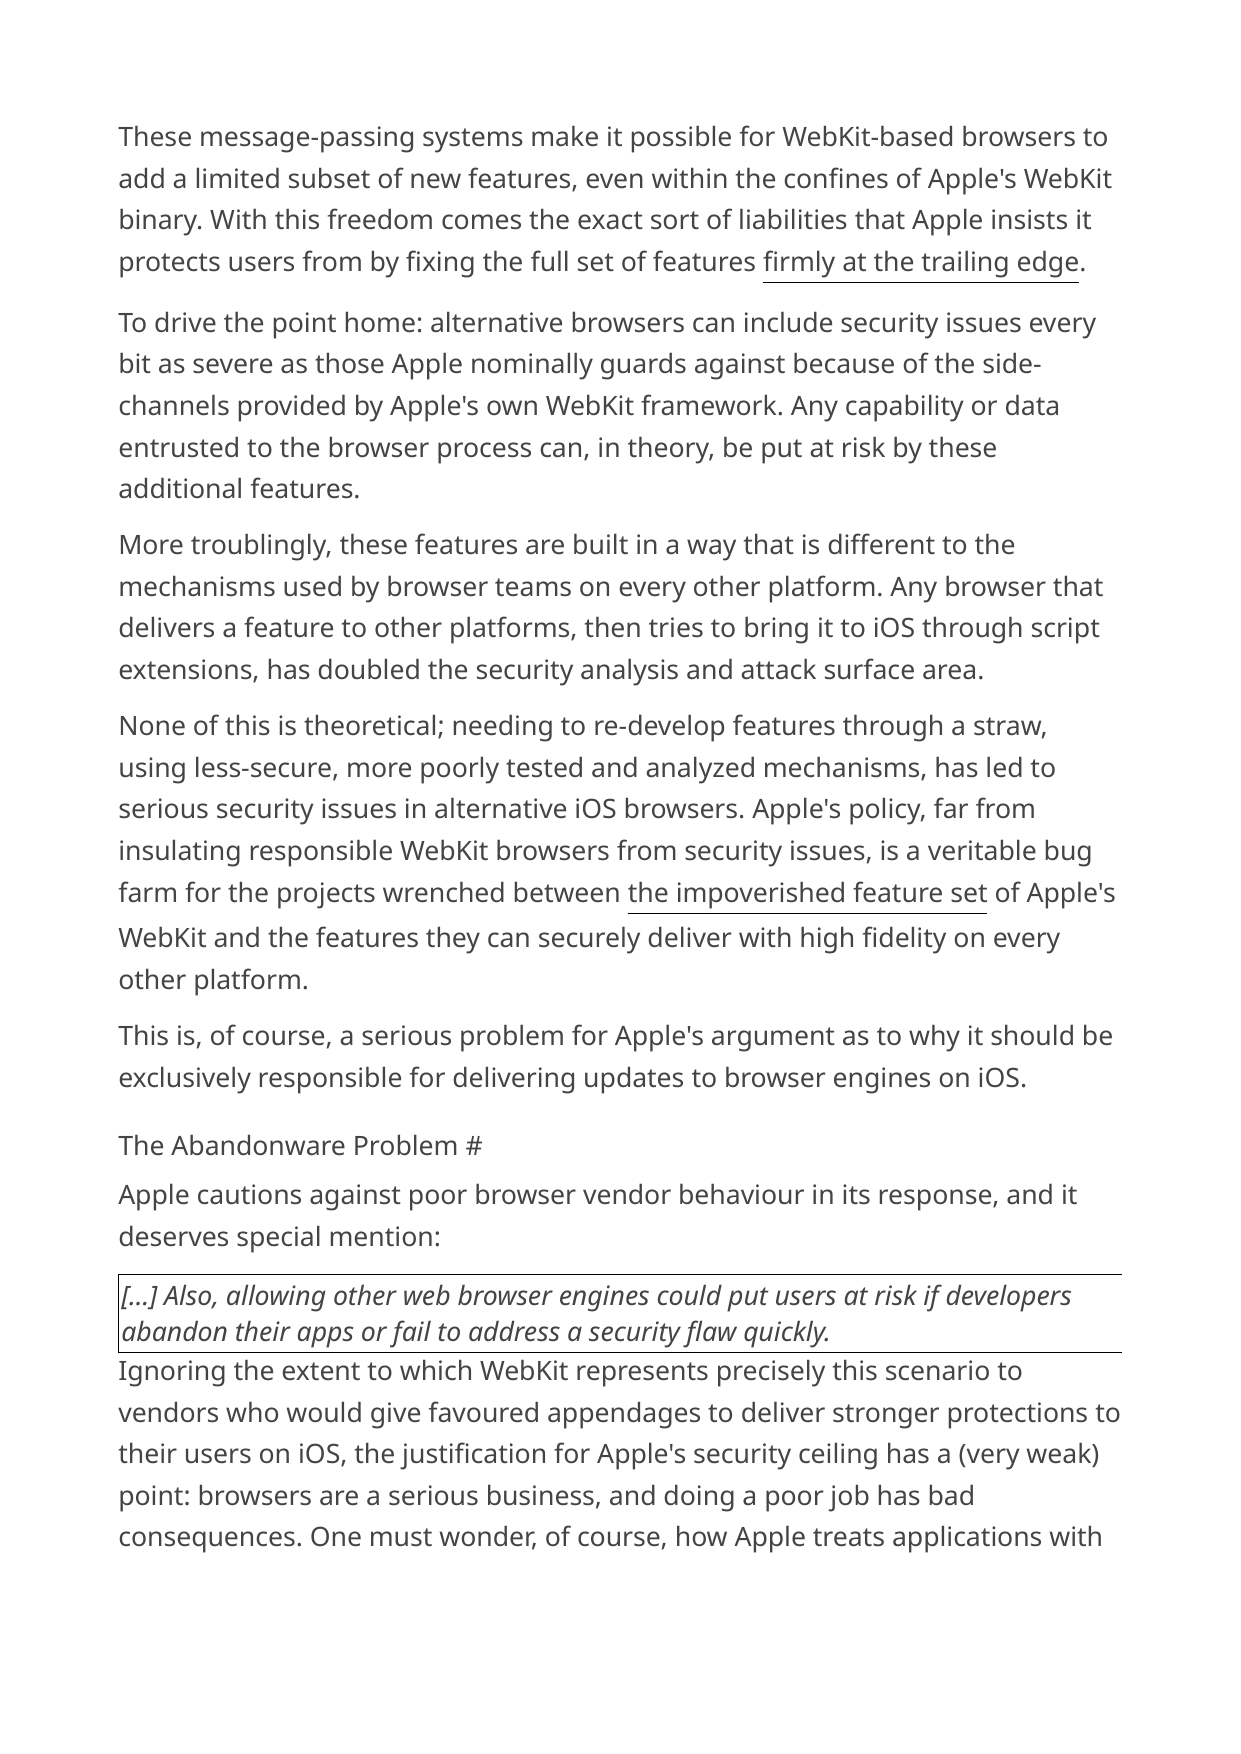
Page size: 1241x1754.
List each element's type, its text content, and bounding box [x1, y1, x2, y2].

text More troublingly, these features are built in a way that is different to the mechanisms used by browser teams on every other platform. Any browser that delivers a feature to other platforms, then tries to bring it to iOS through script extensions, has doubled the security analysis and attack surface area. [118, 526, 1122, 687]
text Ignoring the extent to which WebKit represents precisely this scenario to vendors who would give favoured appendages to deliver stronger protections to their users on iOS, the justification for Apple's security ceiling has a (very weak) point: browsers are a serious business, and doing a poor job has bad consequences. One must wonder, of course, how Apple treats applications with [118, 1353, 1122, 1554]
text To drive the point home: alternative browsers can include security issues every bit as severe as those Apple nominally guards against because of the side-channels provided by Apple's own WebKit framework. Any capability or data entrusted to the browser process can, in theory, be put at risk by these additional features. [118, 304, 1122, 506]
text [...] Also, allowing other web browser engines could put users at risk if developers abandon their apps or fail to address a security flaw quickly. [119, 1275, 1122, 1352]
subtitle The Abandonware Problem # [118, 1127, 1122, 1163]
text None of this is theoretical; needing to re-develop features through a straw, using less-secure, more poorly tested and analyzed mechanisms, has led to serious security issues in alternative iOS browsers. Apple's policy, far from insulating responsible WebKit browsers from security issues, is a veritable bug farm for the projects wrenched between the impoverished feature set of Apple's WebKit and the features they can securely deliver with high fidelity on every other platform. [118, 707, 1122, 997]
text Apple cautions against poor browser vendor behaviour in its response, and it deserves special mention: [118, 1176, 1122, 1254]
text This is, of course, a serious problem for Apple's argument as to why it should be exclusively responsible for delivering updates to browser engines on iOS. [118, 1017, 1122, 1095]
text These message-passing systems make it possible for WebKit-based browsers to add a limited subset of new features, even within the confines of Apple's WebKit binary. With this freedom comes the exact sort of liabilities that Apple insists it protects users from by fixing the full set of features firmly at the trailing edge. [118, 118, 1122, 283]
